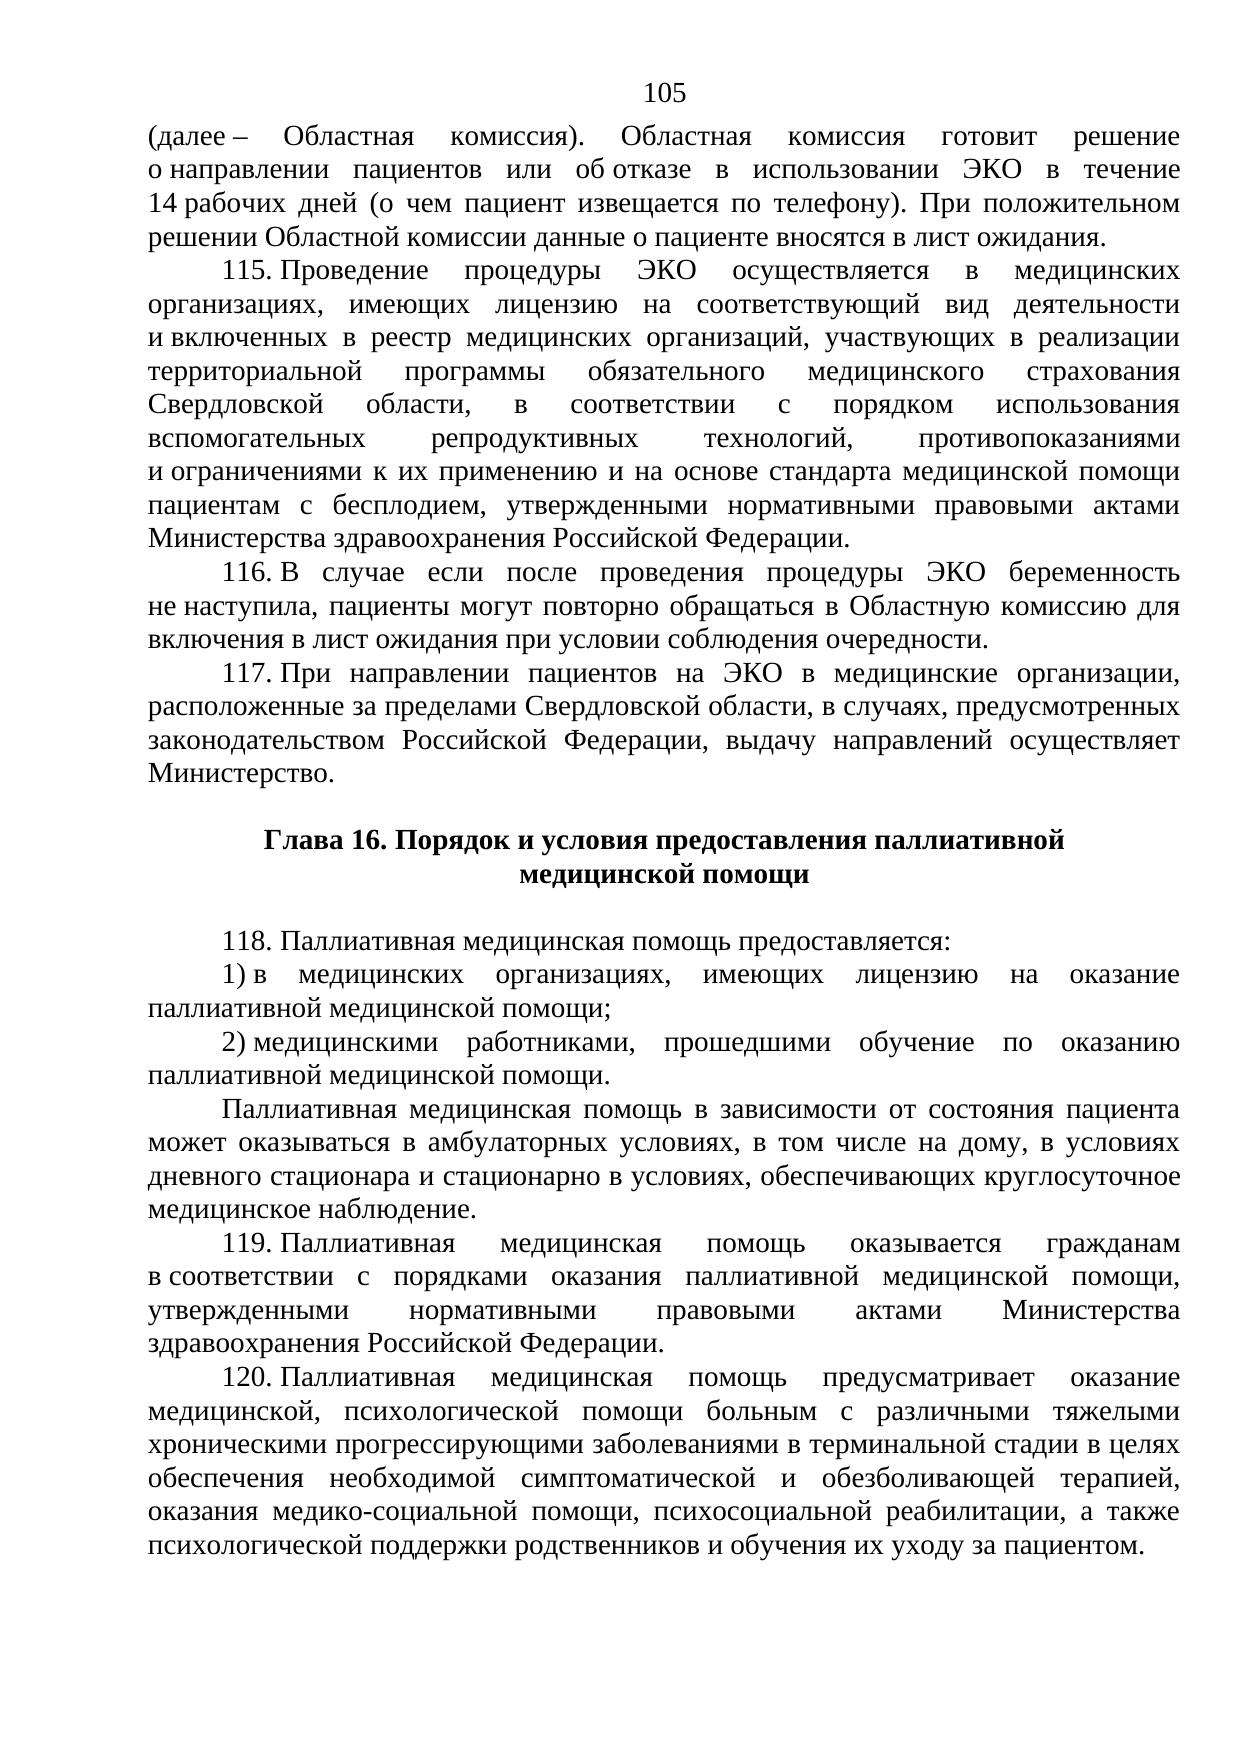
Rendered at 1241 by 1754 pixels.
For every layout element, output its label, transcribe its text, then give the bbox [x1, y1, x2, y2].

text 120. Паллиативная медицинская помощь предусматривает оказание медицинской, психологической помощи больным с различными тяжелыми хроническими прогрессирующими заболеваниями в терминальной стадии в целях обеспечения необходимой симптоматической и обезболивающей терапией, оказания медико-социальной помощи, психосоциальной реабилитации, а также психологической поддержки родственников и обучения их уходу за пациентом. [148, 1359, 1181, 1560]
text 117. При направлении пациентов на ЭКО в медицинские организации, расположенные за пределами Свердловской области, в случаях, предусмотренных законодательством Российской Федерации, выдачу направлений осуществляет Министерство. [148, 655, 1181, 789]
text 1) в медицинских организациях, имеющих лицензию на оказание паллиативной медицинской помощи; [148, 957, 1181, 1024]
text 119. Паллиативная медицинская помощь оказывается гражданам в соответствии с порядками оказания паллиативной медицинской помощи, утвержденными нормативными правовыми актами Министерства здравоохранения Российской Федерации. [148, 1225, 1181, 1359]
text 2) медицинскими работниками, прошедшими обучение по оказанию паллиативной медицинской помощи. [148, 1024, 1181, 1091]
text 115. Проведение процедуры ЭКО осуществляется в медицинских организациях, имеющих лицензию на соответствующий вид деятельности и включенных в реестр медицинских организаций, участвующих в реализации территориальной программы обязательного медицинского страхования Свердловской области, в соответствии с порядком использования вспомогательных репродуктивных технологий, противопоказаниями и ограничениями к их применению и на основе стандарта медицинской помощи пациентам с бесплодием, утвержденными нормативными правовыми актами Министерства здравоохранения Российской Федерации. [148, 252, 1181, 554]
text (далее – Областная комиссия). Областная комиссия готовит решение о направлении пациентов или об отказе в использовании ЭКО в течение 14 рабочих дней (о чем пациент извещается по телефону). При положительном решении Областной комиссии данные о пациенте вносятся в лист ожидания. [148, 118, 1181, 252]
text 116. В случае если после проведения процедуры ЭКО беременность не наступила, пациенты могут повторно обращаться в Областную комиссию для включения в лист ожидания при условии соблюдения очередности. [148, 554, 1181, 655]
text медицинской помощи [148, 856, 1181, 889]
text Глава 16. Порядок и условия предоставления паллиативной [148, 822, 1181, 856]
text Паллиативная медицинская помощь в зависимости от состояния пациента может оказываться в амбулаторных условиях, в том числе на дому, в условиях дневного стационара и стационарно в условиях, обеспечивающих круглосуточное медицинское наблюдение. [148, 1091, 1181, 1225]
text 118. Паллиативная медицинская помощь предоставляется: [148, 923, 1181, 957]
